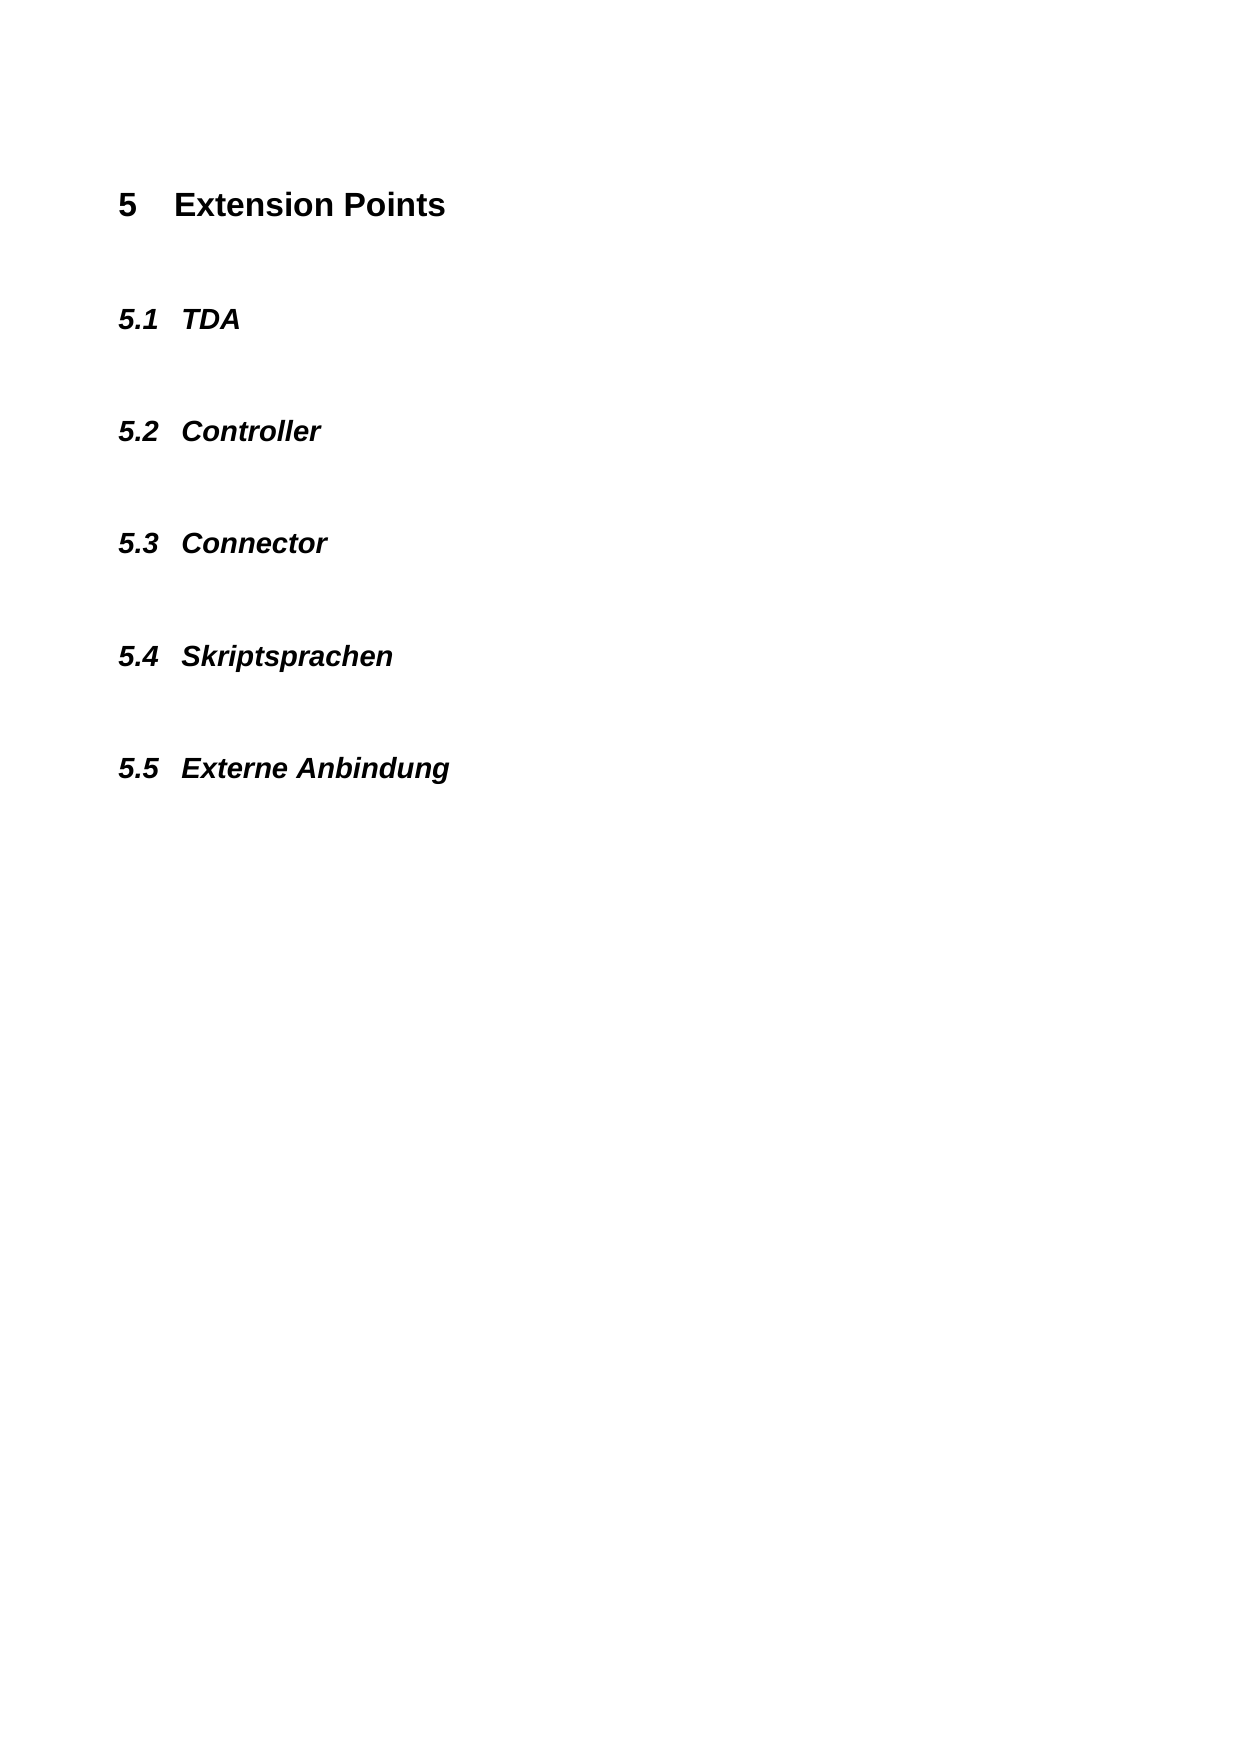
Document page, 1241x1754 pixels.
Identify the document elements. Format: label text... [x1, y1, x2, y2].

subtitle Extension Points [118, 184, 1122, 223]
subtitle Externe Anbindung [118, 751, 1122, 784]
subtitle Connector [118, 526, 1122, 560]
subtitle TDA [118, 302, 1122, 335]
subtitle Controller [118, 414, 1122, 448]
subtitle Skriptsprachen [118, 639, 1122, 672]
